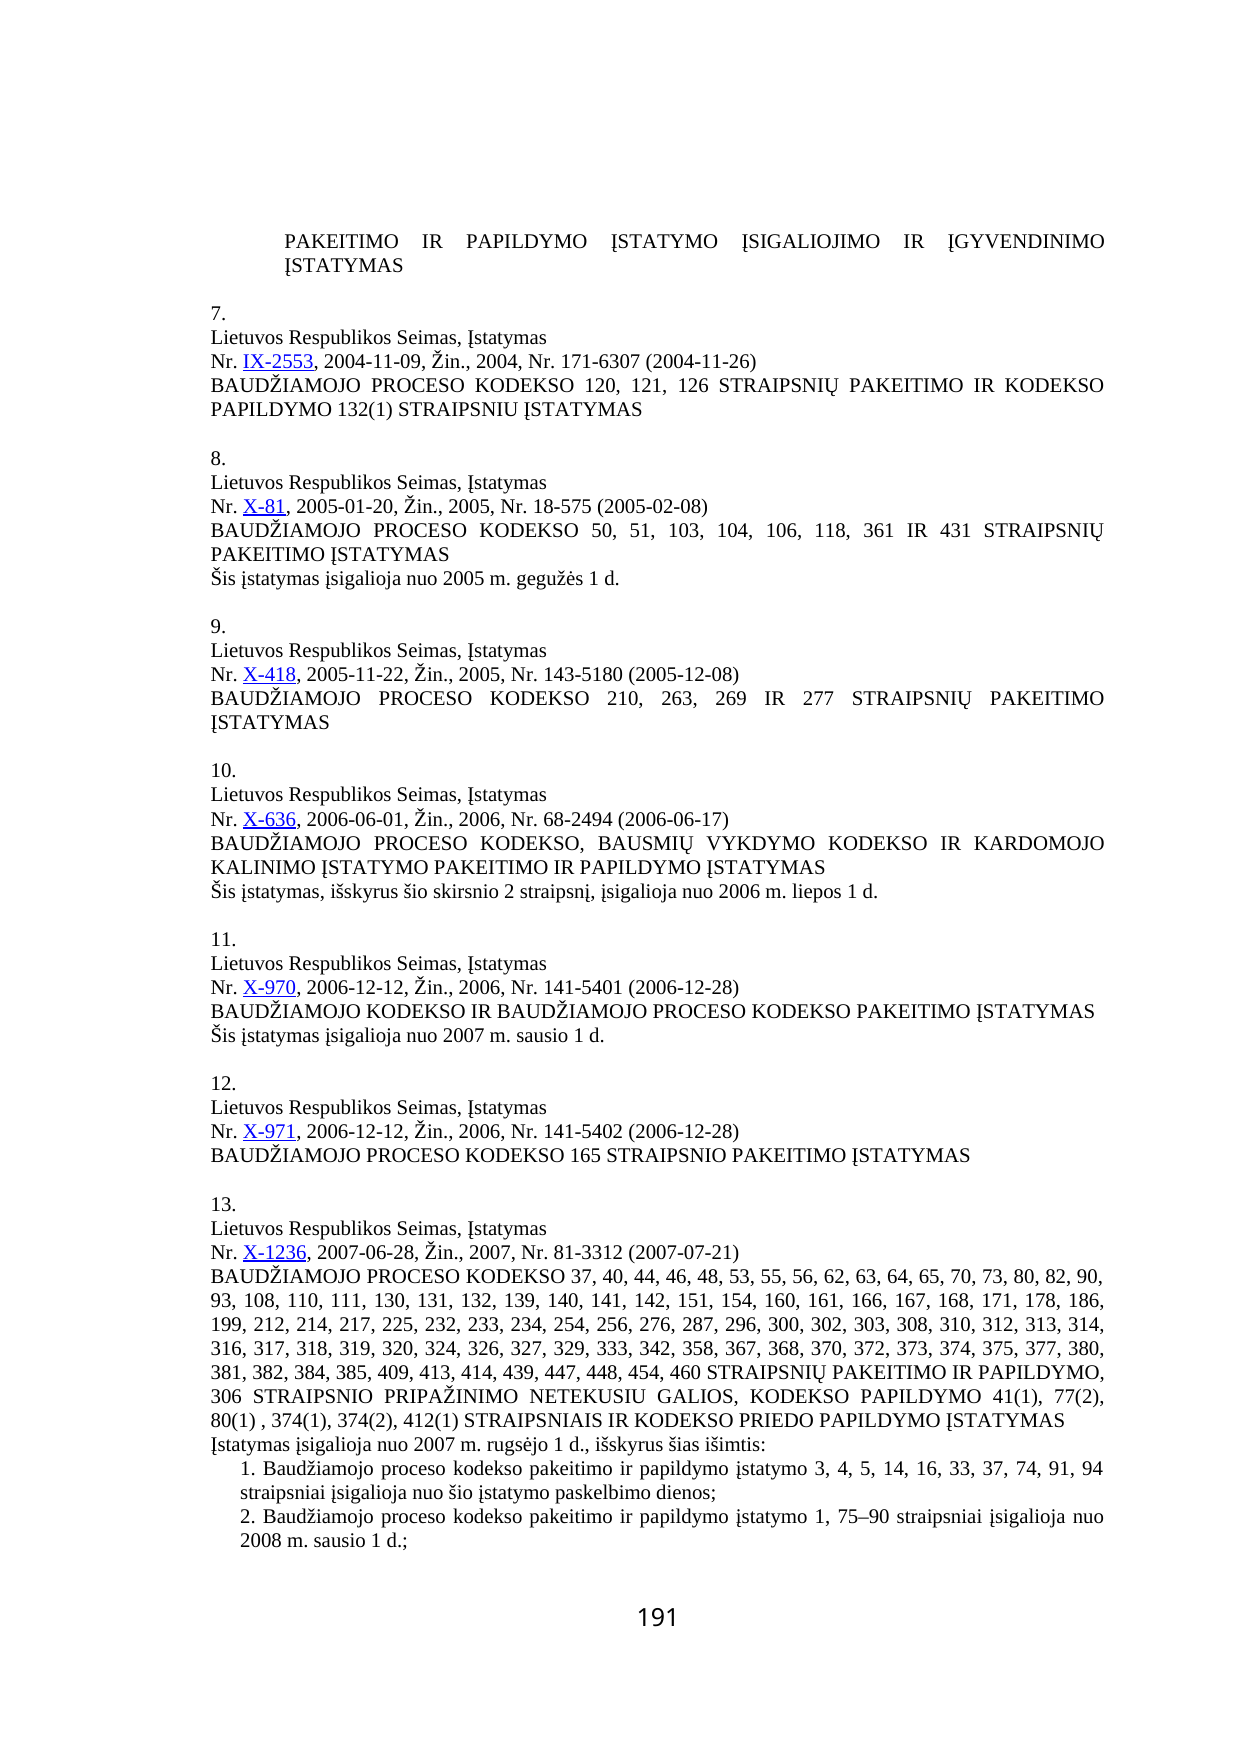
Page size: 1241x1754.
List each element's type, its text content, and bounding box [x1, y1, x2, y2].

text 12. [210, 1071, 1105, 1095]
text Lietuvos Respublikos Seimas, Įstatymas [210, 469, 1105, 494]
text 9. [210, 614, 1105, 638]
text BAUDŽIAMOJO PROCESO KODEKSO 120, 121, 126 STRAIPSNIŲ PAKEITIMO IR KODEKSO PAPILDYMO 132(1) STRAIPSNIU ĮSTATYMAS [210, 373, 1105, 421]
text Šis įstatymas įsigalioja nuo 2005 m. gegužės 1 d. [210, 566, 1105, 590]
text BAUDŽIAMOJO PROCESO KODEKSO 210, 263, 269 IR 277 STRAIPSNIŲ PAKEITIMO ĮSTATYMAS [210, 686, 1105, 734]
text Šis įstatymas įsigalioja nuo 2007 m. sausio 1 d. [210, 1023, 1105, 1047]
text Nr. X-1236, 2007-06-28, Žin., 2007, Nr. 81-3312 (2007-07-21) [210, 1239, 1105, 1264]
text BAUDŽIAMOJO PROCESO KODEKSO 37, 40, 44, 46, 48, 53, 55, 56, 62, 63, 64, 65, 70, 73, 80, 82, 90, 93, 108, 110, 111, 130, 131, 132, 139, 140, 141, 142, 151, 154, 160, 161, 166, 167, 168, 171, 178, 186, 199, 212, 214, 217, 225, 232, 233, 234, 254, 256, 276, 287, 296, 300, 302, 303, 308, 310, 312, 313, 314, 316, 317, 318, 319, 320, 324, 326, 327, 329, 333, 342, 358, 367, 368, 370, 372, 373, 374, 375, 377, 380, 381, 382, 384, 385, 409, 413, 414, 439, 447, 448, 454, 460 STRAIPSNIŲ PAKEITIMO IR PAPILDYMO, 306 STRAIPSNIO PRIPAŽINIMO NETEKUSIU GALIOS, KODEKSO PAPILDYMO 41(1), 77(2), 80(1) , 374(1), 374(2), 412(1) STRAIPSNIAIS IR KODEKSO PRIEDO PAPILDYMO ĮSTATYMAS [210, 1264, 1105, 1432]
text 1. Baudžiamojo proceso kodekso pakeitimo ir papildymo įstatymo 3, 4, 5, 14, 16, 33, 37, 74, 91, 94 straipsniai įsigalioja nuo šio įstatymo paskelbimo dienos; [240, 1456, 1105, 1504]
text Lietuvos Respublikos Seimas, Įstatymas [210, 782, 1105, 806]
text PAKEITIMO IR PAPILDYMO ĮSTATYMO ĮSIGALIOJIMO IR ĮGYVENDINIMO ĮSTATYMAS [284, 229, 1105, 277]
text Nr. IX-2553, 2004-11-09, Žin., 2004, Nr. 171-6307 (2004-11-26) [210, 349, 1105, 373]
text Lietuvos Respublikos Seimas, Įstatymas [210, 1216, 1105, 1239]
text Įstatymas įsigalioja nuo 2007 m. rugsėjo 1 d., išskyrus šias išimtis: [210, 1432, 1105, 1456]
text 10. [210, 758, 1105, 782]
text Nr. X-636, 2006-06-01, Žin., 2006, Nr. 68-2494 (2006-06-17) [210, 806, 1105, 831]
text Nr. X-971, 2006-12-12, Žin., 2006, Nr. 141-5402 (2006-12-28) [210, 1119, 1105, 1143]
text Šis įstatymas, išskyrus šio skirsnio 2 straipsnį, įsigalioja nuo 2006 m. liepos 1 d. [210, 879, 1105, 903]
text Nr. X-81, 2005-01-20, Žin., 2005, Nr. 18-575 (2005-02-08) [210, 494, 1105, 518]
text Lietuvos Respublikos Seimas, Įstatymas [210, 638, 1105, 662]
text Lietuvos Respublikos Seimas, Įstatymas [210, 951, 1105, 975]
text 7. [210, 301, 1105, 325]
text BAUDŽIAMOJO PROCESO KODEKSO 50, 51, 103, 104, 106, 118, 361 IR 431 STRAIPSNIŲ PAKEITIMO ĮSTATYMAS [210, 518, 1105, 566]
text 13. [210, 1191, 1105, 1216]
text Lietuvos Respublikos Seimas, Įstatymas [210, 1095, 1105, 1119]
text 11. [210, 927, 1105, 951]
text 8. [210, 446, 1105, 469]
text 2. Baudžiamojo proceso kodekso pakeitimo ir papildymo įstatymo 1, 75–90 straipsniai įsigalioja nuo 2008 m. sausio 1 d.; [240, 1504, 1105, 1552]
text BAUDŽIAMOJO KODEKSO IR BAUDŽIAMOJO PROCESO KODEKSO PAKEITIMO ĮSTATYMAS [210, 999, 1105, 1023]
text Nr. X-418, 2005-11-22, Žin., 2005, Nr. 143-5180 (2005-12-08) [210, 662, 1105, 686]
text BAUDŽIAMOJO PROCESO KODEKSO, BAUSMIŲ VYKDYMO KODEKSO IR KARDOMOJO KALINIMO ĮSTATYMO PAKEITIMO IR PAPILDYMO ĮSTATYMAS [210, 831, 1105, 879]
text Nr. X-970, 2006-12-12, Žin., 2006, Nr. 141-5401 (2006-12-28) [210, 975, 1105, 999]
text BAUDŽIAMOJO PROCESO KODEKSO 165 STRAIPSNIO PAKEITIMO ĮSTATYMAS [210, 1143, 1105, 1167]
text Lietuvos Respublikos Seimas, Įstatymas [210, 325, 1105, 349]
